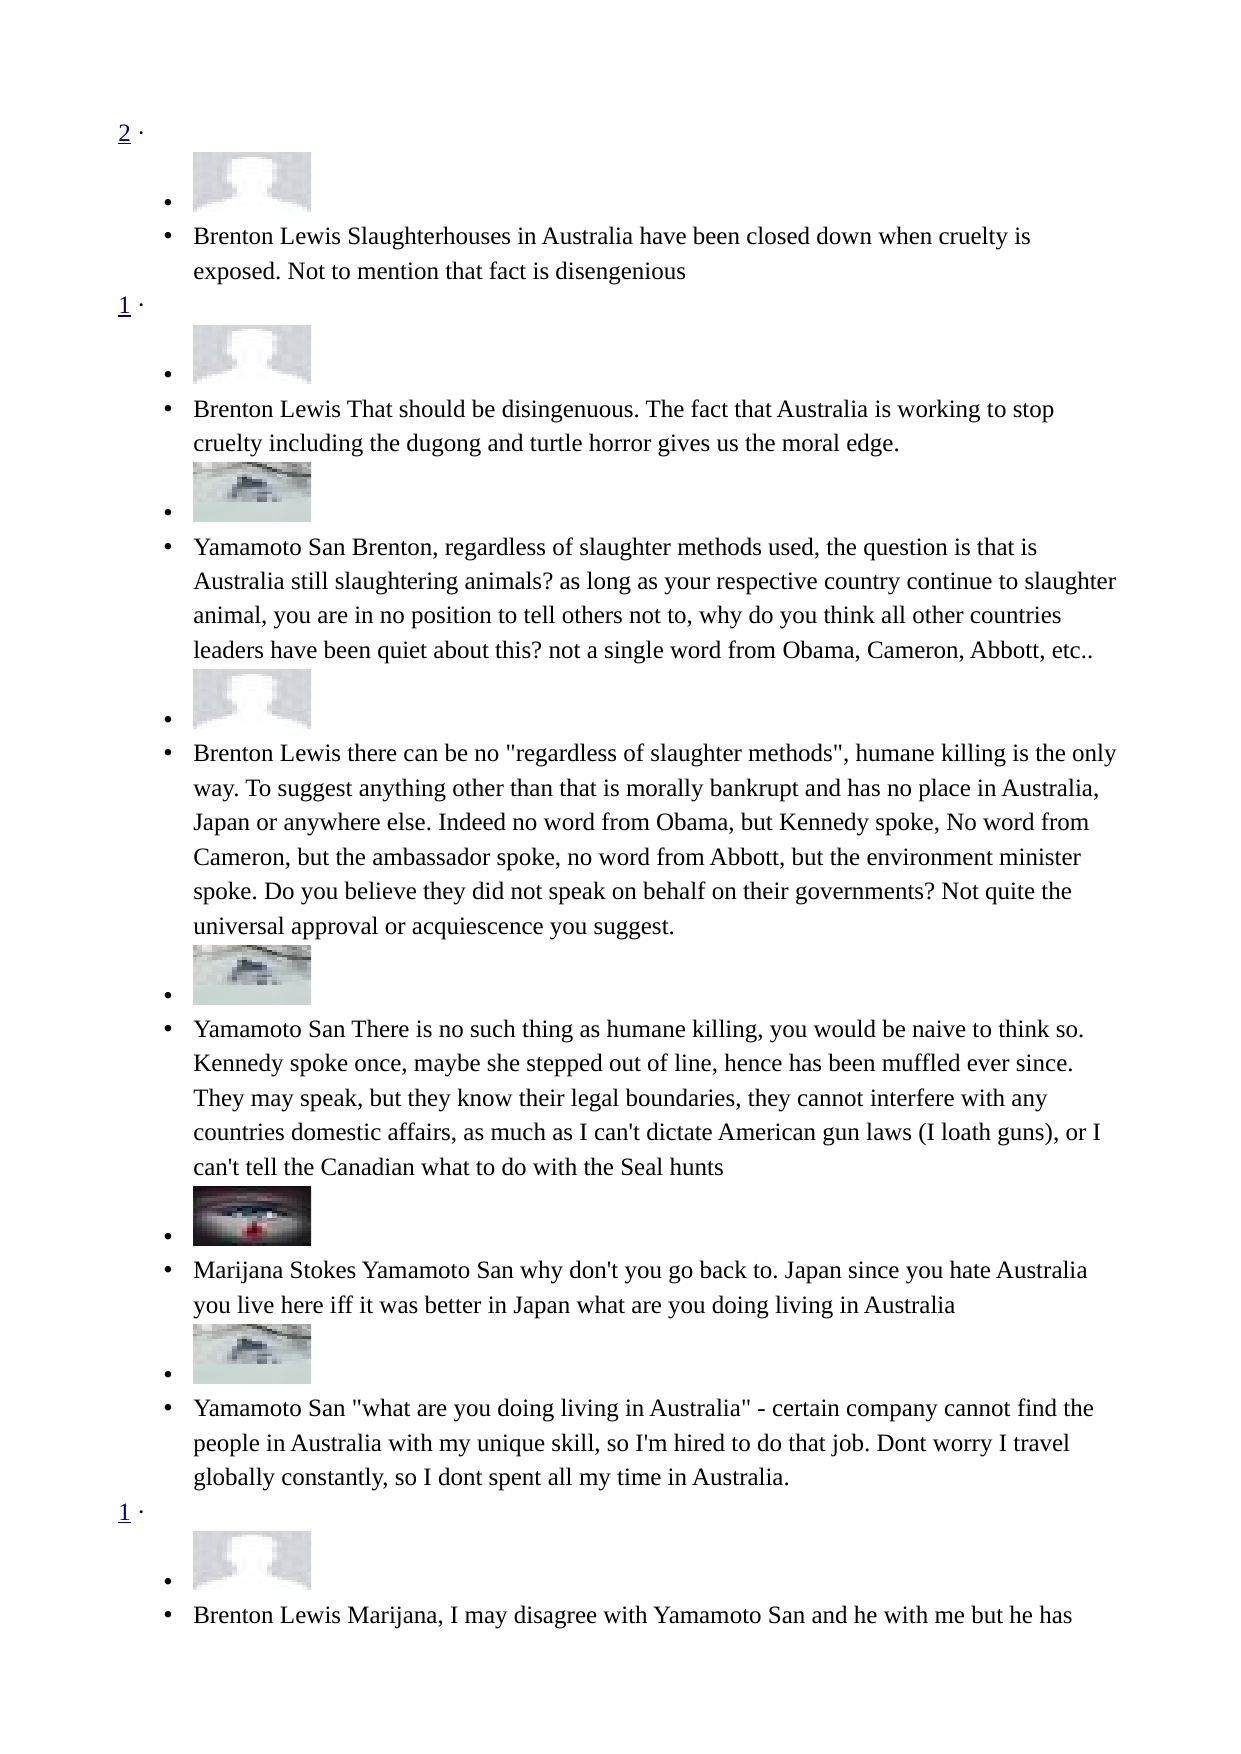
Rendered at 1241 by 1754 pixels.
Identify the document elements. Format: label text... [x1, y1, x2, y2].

picture [193, 1531, 312, 1590]
list Yamamoto San "what are you doing living in Australia" - certain company cannot find the people in Australia with my unique skill, so I'm hired to do that job. Dont worry I travel globally constantly, so I dont spent all my time in Australia. [164, 1393, 1122, 1491]
text 1 · [118, 290, 1122, 319]
list Marijana Stokes Yamamoto San why don't you go back to. Japan since you hate Australia you live here iff it was better in Japan what are you doing living in Australia [164, 1255, 1122, 1318]
list Brenton Lewis That should be disingenuous. The fact that Australia is working to stop cruelty including the dugong and turtle horror gives us the moral edge. [164, 394, 1122, 457]
list Yamamoto San Brenton, regardless of slaughter methods used, the question is that is Australia still slaughtering animals? as long as your respective country continue to slaughter animal, you are in no position to tell others not to, why do you think all other countries leaders have been quiet about this? not a single word from Obama, Cameron, Abbott, etc.. [164, 532, 1122, 664]
list Yamamoto San There is no such thing as humane killing, you would be naive to think so. Kennedy spoke once, maybe she stepped out of line, hence has been muffled ever since. They may speak, but they know their legal boundaries, they cannot interfere with any countries domestic affairs, as much as I can't dictate American gun laws (I loath guns), or I can't tell the Canadian what to do with the Seal hunts [164, 1014, 1122, 1181]
picture [193, 462, 312, 522]
list Brenton Lewis Slaughterhouses in Australia have been closed down when cruelty is exposed. Not to mention that fact is disengenious [164, 221, 1122, 285]
picture [193, 1186, 312, 1246]
picture [193, 945, 312, 1005]
picture [193, 152, 312, 212]
list Brenton Lewis there can be no "regardless of slaughter methods", humane killing is the only way. To suggest anything other than that is morally bankrupt and has no place in Australia, Japan or anywhere else. Indeed no word from Obama, but Kennedy spoke, No word from Cameron, but the ambassador spoke, no word from Abbott, but the environment minister spoke. Do you believe they did not speak on behalf on their governments? Not quite the universal approval or acquiescence you suggest. [164, 738, 1122, 939]
picture [193, 325, 312, 384]
list Brenton Lewis Marijana, I may disagree with Yamamoto San and he with me but he has [164, 1600, 1122, 1629]
picture [193, 1324, 312, 1384]
text 2 · [118, 118, 1122, 147]
picture [193, 669, 312, 729]
text 1 · [118, 1497, 1122, 1525]
